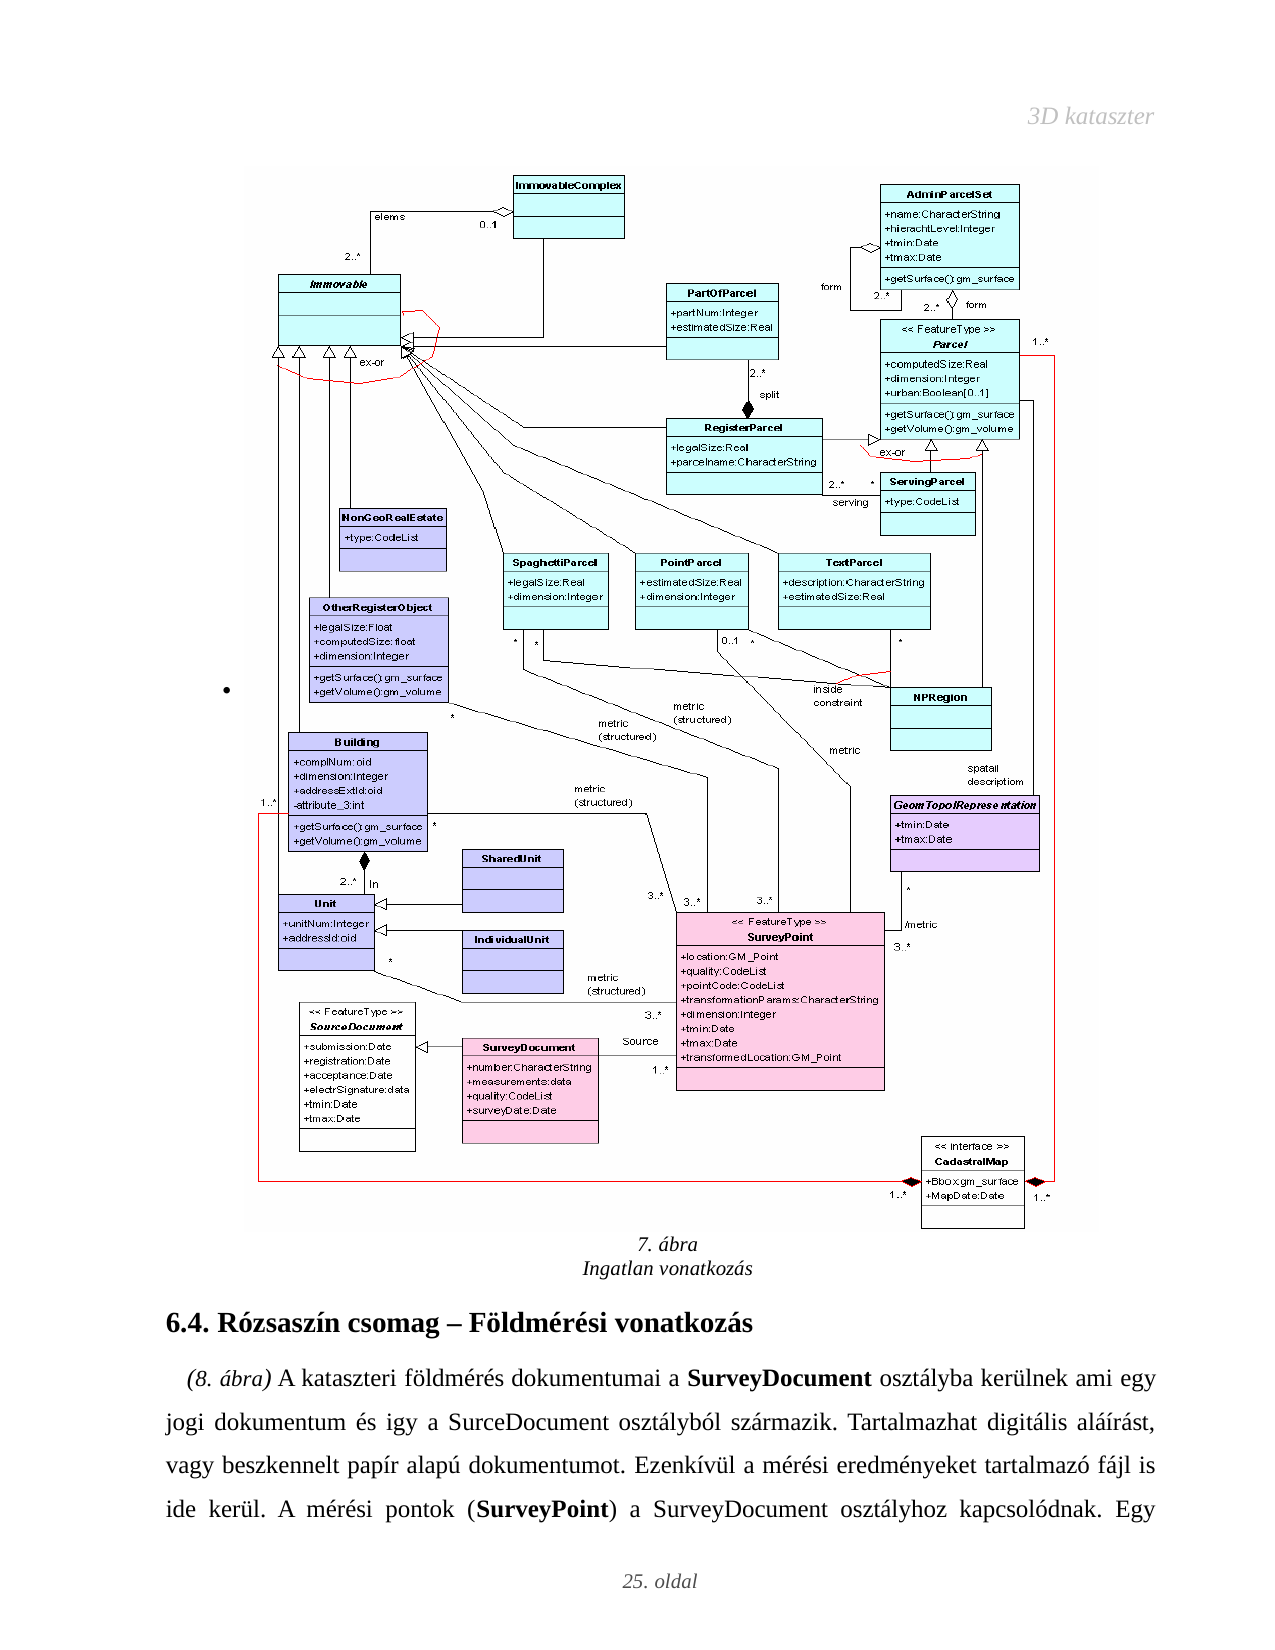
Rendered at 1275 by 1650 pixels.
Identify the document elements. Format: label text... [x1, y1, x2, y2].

subtitle Rózsaszín csomag – Földmérési vonatkozás [166, 1305, 1156, 1339]
text 7. ábra [166, 1232, 1156, 1256]
picture [243, 166, 1100, 1232]
text Ingatlan vonatkozás [166, 1256, 1156, 1280]
text (8. ábra) A kataszteri földmérés dokumentumai a SurveyDocument osztályba kerülnek ami egy jogi dokumentum és igy a SurceDocument osztályból származik. Tartalmazhat digitális aláírást, vagy beszkennelt papír alapú dokumentumot. Ezenkívül a mérési eredményeket tartalmazó fájl is ide kerül. A mérési pontok (SurveyPoint) a SurveyDocument osztályhoz kapcsolódnak. Egy [166, 1363, 1156, 1522]
